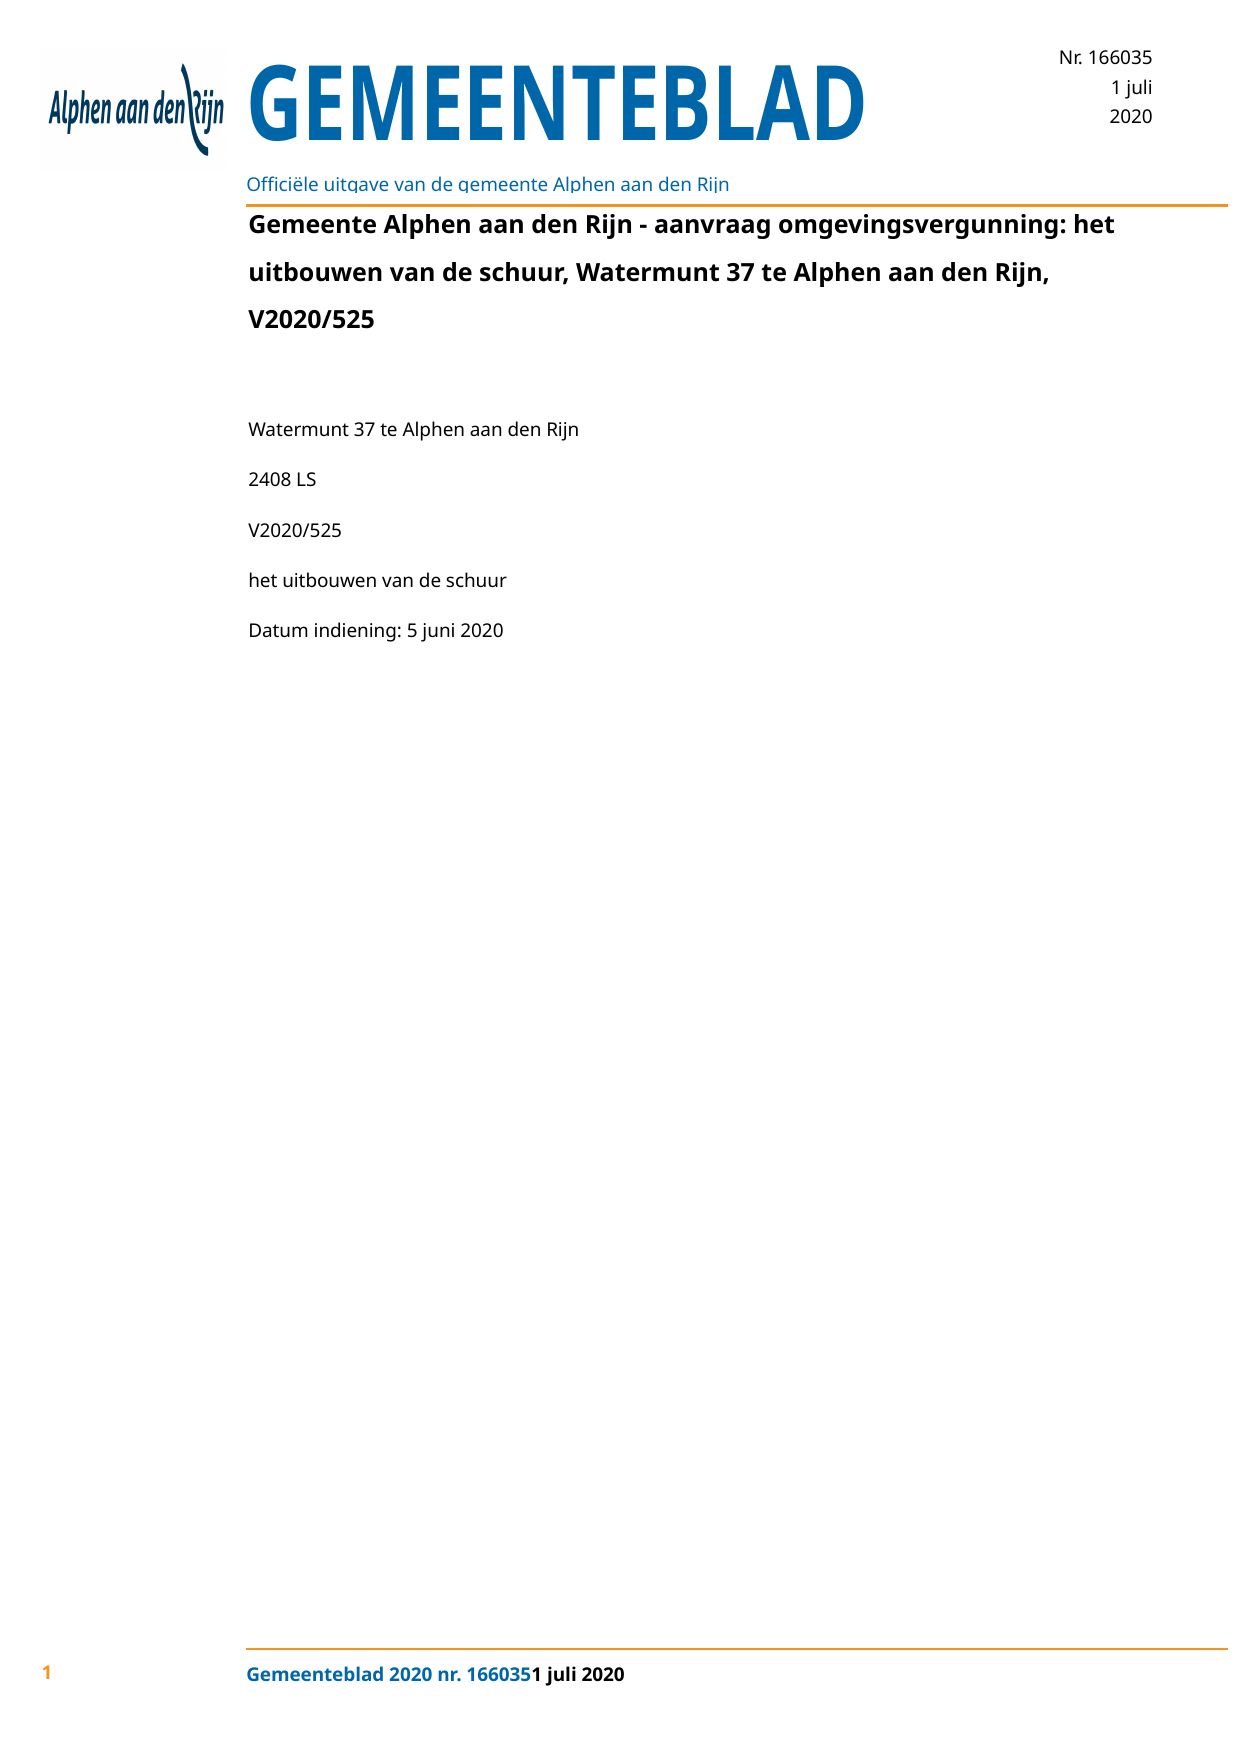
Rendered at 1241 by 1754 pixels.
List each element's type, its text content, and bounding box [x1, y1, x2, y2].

text Watermunt 37 te Alphen aan den Rijn [248, 416, 1152, 442]
text 2408 LS [248, 466, 1152, 492]
text V2020/525 [248, 517, 1152, 542]
text Datum indiening: 5 juni 2020 [248, 618, 1152, 643]
picture [41, 47, 231, 172]
text het uitbouwen van de schuur [248, 567, 1152, 593]
text Gemeente Alphen aan den Rijn - aanvraag omgevingsvergunning: het uitbouwen van de schuur, Watermunt 37 te Alphen aan den Rijn, V2020/525 [248, 207, 1152, 336]
